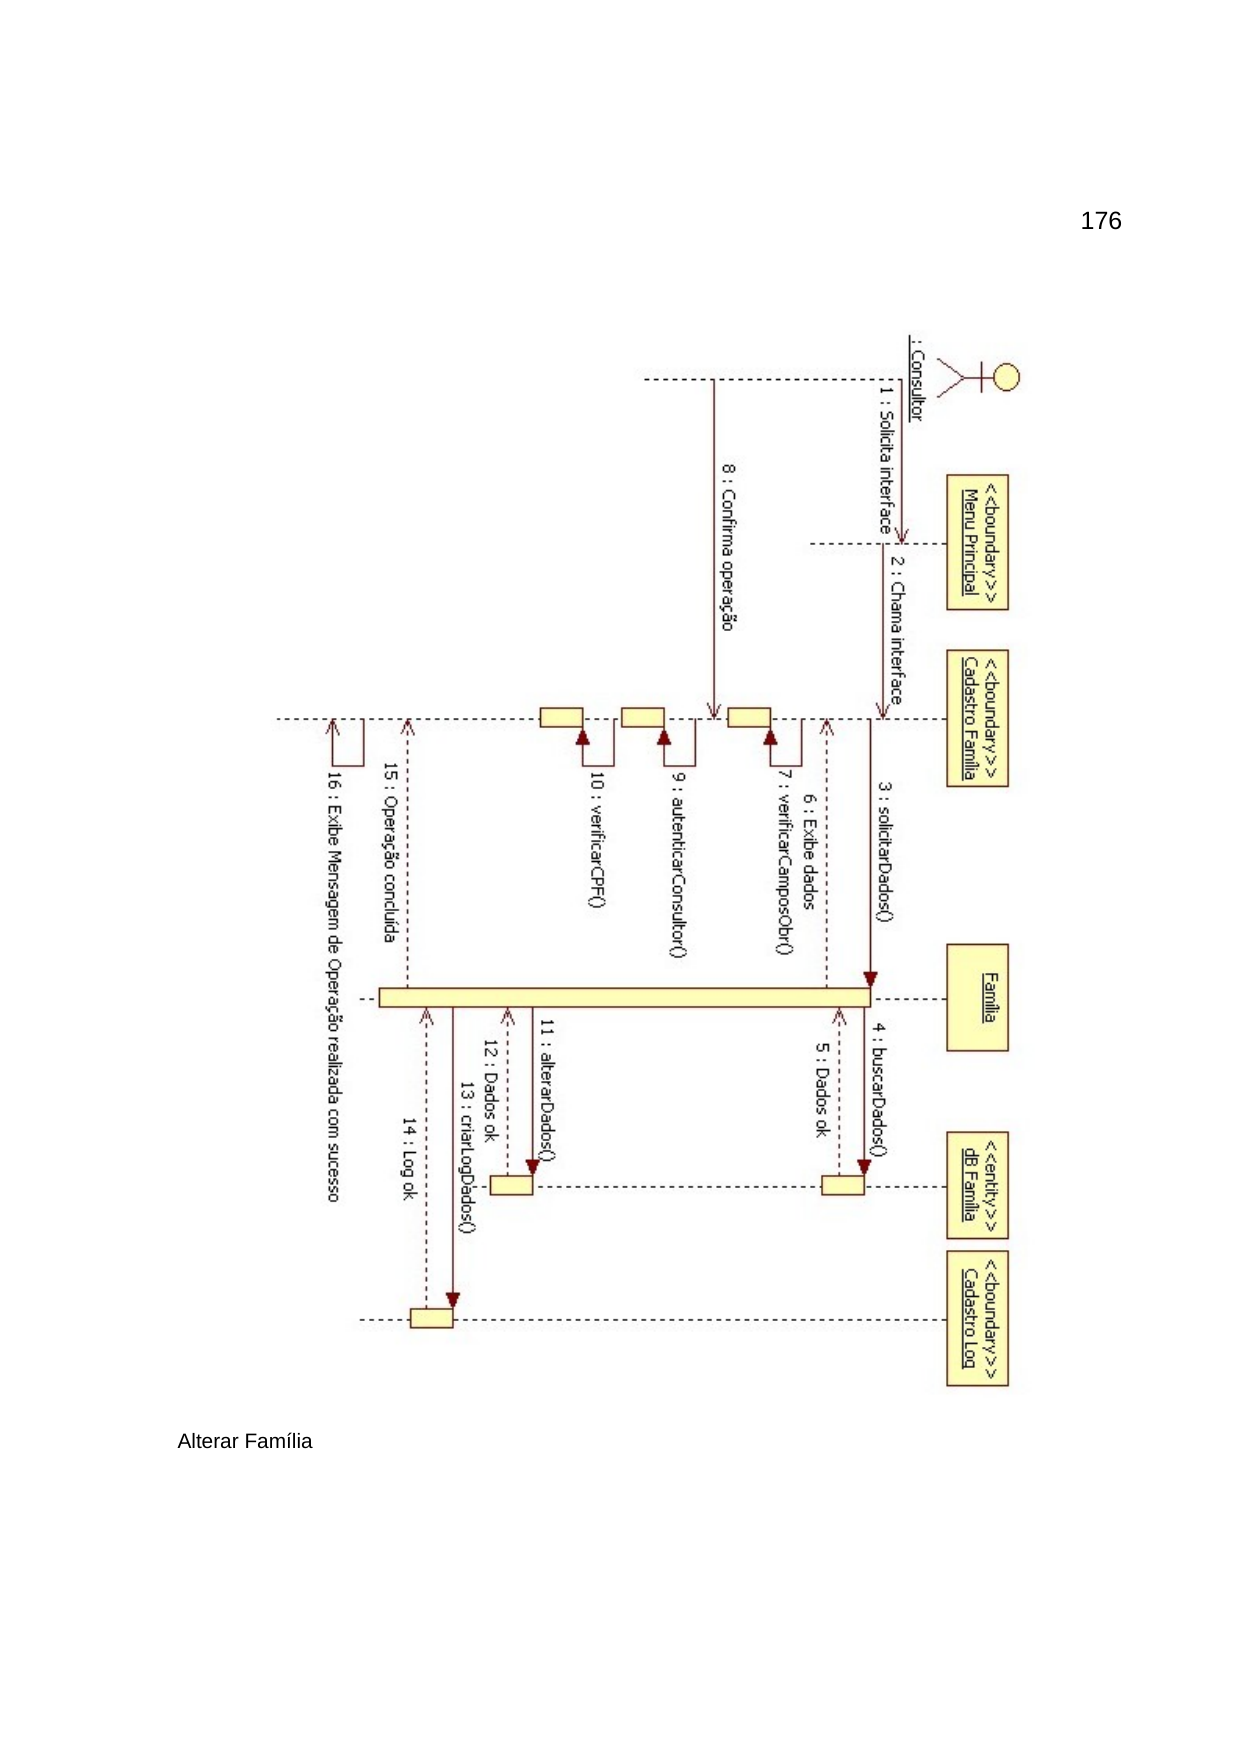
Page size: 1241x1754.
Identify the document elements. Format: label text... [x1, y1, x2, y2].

text Alterar Família [177, 1418, 1122, 1453]
picture [246, 293, 1053, 1418]
